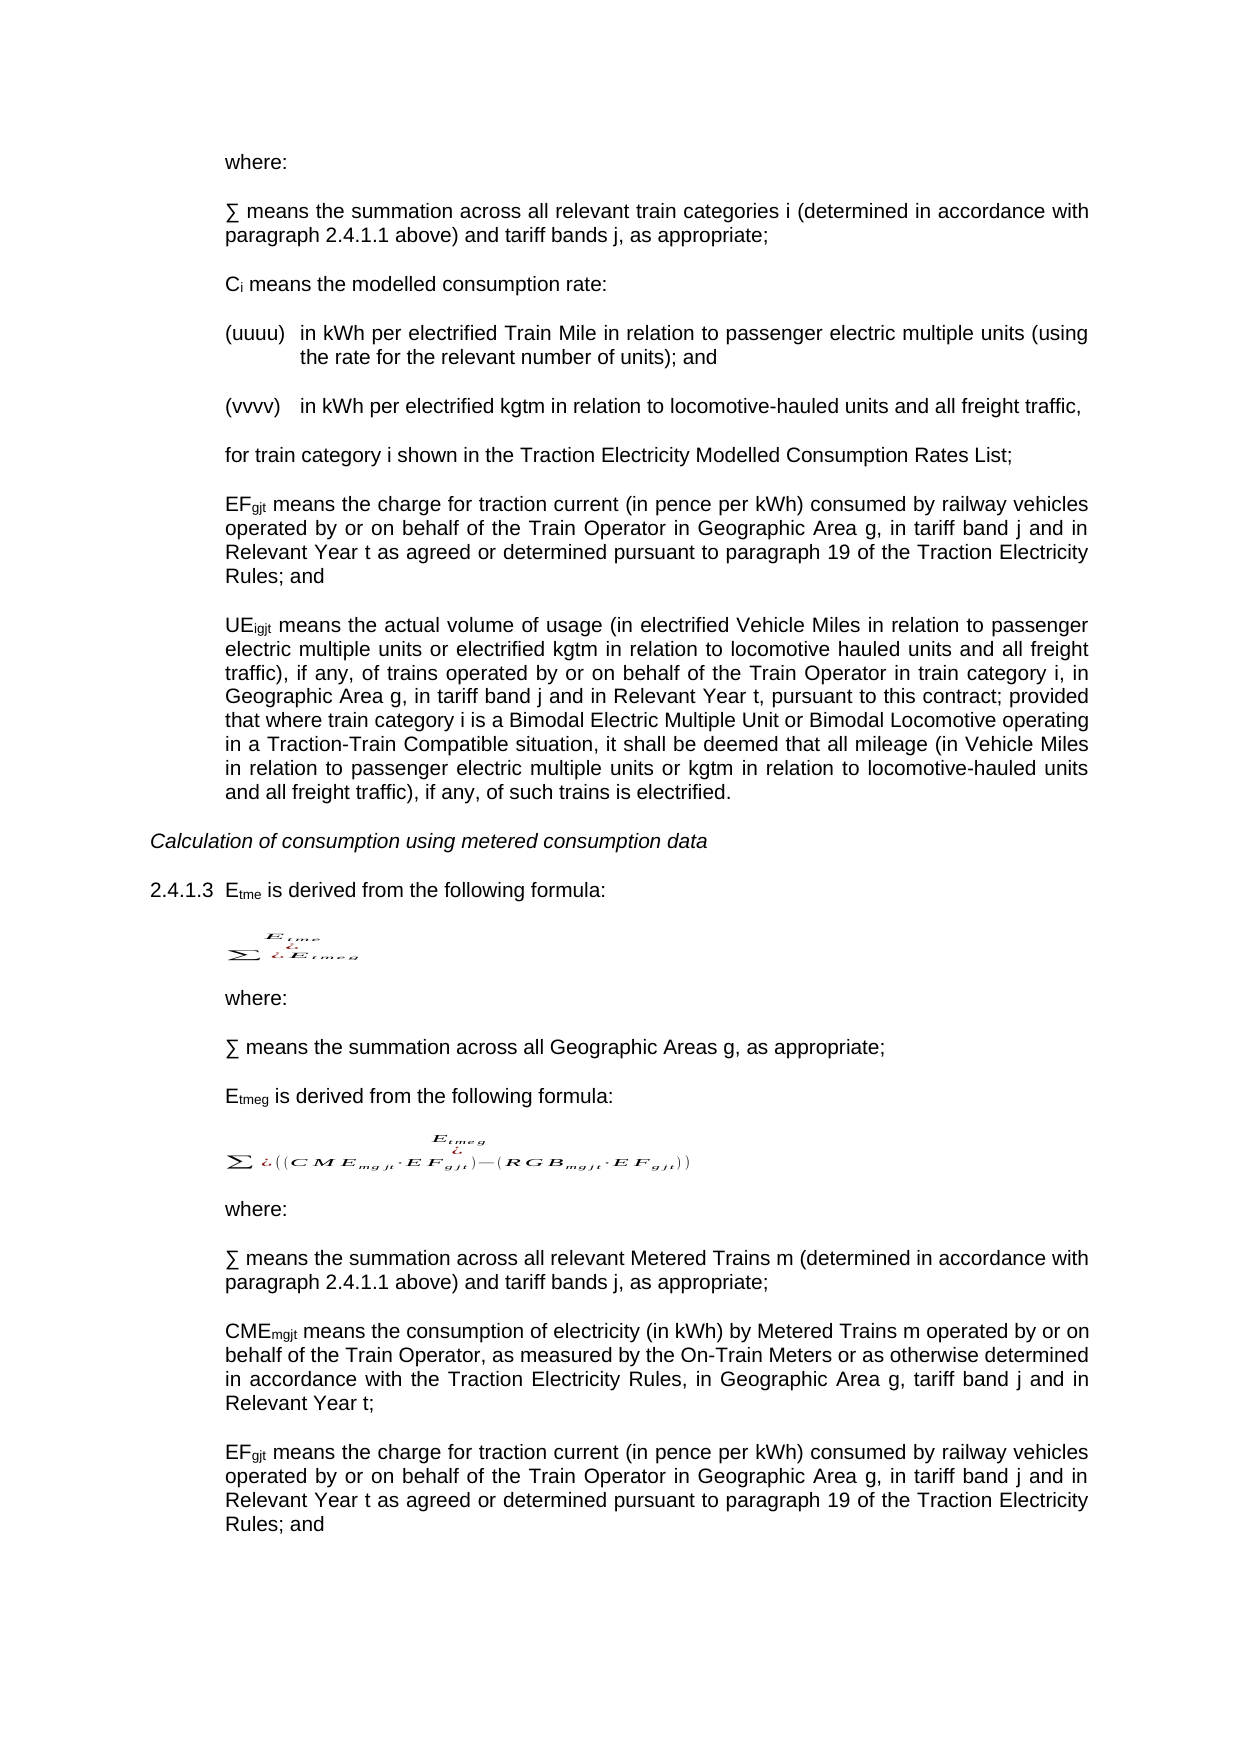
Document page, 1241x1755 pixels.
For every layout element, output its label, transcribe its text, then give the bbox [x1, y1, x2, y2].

text for train category i shown in the Traction Electricity Modelled Consumption Rates List; [225, 443, 1090, 467]
text ∑ means the summation across all Geographic Areas g, as appropriate; [225, 1035, 1090, 1059]
text ∑ means the summation across all relevant Metered Trains m (determined in accordance with paragraph 2.4.1.1 above) and tariff bands j, as appropriate; [225, 1246, 1090, 1294]
text UEigjt means the actual volume of usage (in electrified Vehicle Miles in relation to passenger electric multiple units or electrified kgtm in relation to locomotive hauled units and all freight traffic), if any, of trains operated by or on behalf of the Train Operator in train category i, in Geographic Area g, in tariff band j and in Relevant Year t, pursuant to this contract; provided that where train category i is a Bimodal Electric Multiple Unit or Bimodal Locomotive operating in a Traction-Train Compatible situation, it shall be deemed that all mileage (in Vehicle Miles in relation to passenger electric multiple units or kgtm in relation to locomotive-hauled units and all freight traffic), if any, of such trains is electrified. [225, 612, 1090, 804]
text Etmeg is derived from the following formula: [225, 1084, 1090, 1108]
text EFgjt means the charge for traction current (in pence per kWh) consumed by railway vehicles operated by or on behalf of the Train Operator in Geographic Area g, in tariff band j and in Relevant Year t as agreed or determined pursuant to paragraph 19 of the Traction Electricity Rules; and [225, 492, 1090, 587]
subtitle in kWh per electrified kgtm in relation to locomotive-hauled units and all freight traffic, [225, 394, 1090, 418]
text EFgjt means the charge for traction current (in pence per kWh) consumed by railway vehicles operated by or on behalf of the Train Operator in Geographic Area g, in tariff band j and in Relevant Year t as agreed or determined pursuant to paragraph 19 of the Traction Electricity Rules; and [225, 1439, 1090, 1535]
subtitle in kWh per electrified Train Mile in relation to passenger electric multiple units (using the rate for the relevant number of units); and [225, 321, 1090, 369]
text where: [225, 986, 1090, 1010]
text where: [225, 150, 1090, 174]
text Ci means the modelled consumption rate: [225, 272, 1090, 296]
text CMEmgjt means the consumption of electricity (in kWh) by Metered Trains m operated by or on behalf of the Train Operator, as measured by the On-Train Meters or as otherwise determined in accordance with the Traction Electricity Rules, in Geographic Area g, tariff band j and in Relevant Year t; [225, 1319, 1090, 1414]
text Calculation of consumption using metered consumption data [150, 829, 1090, 853]
text ∑ means the summation across all relevant train categories i (determined in accordance with paragraph 2.4.1.1 above) and tariff bands j, as appropriate; [225, 199, 1090, 247]
list Etme is derived from the following formula: [150, 878, 1090, 902]
text where: [225, 1197, 1090, 1221]
